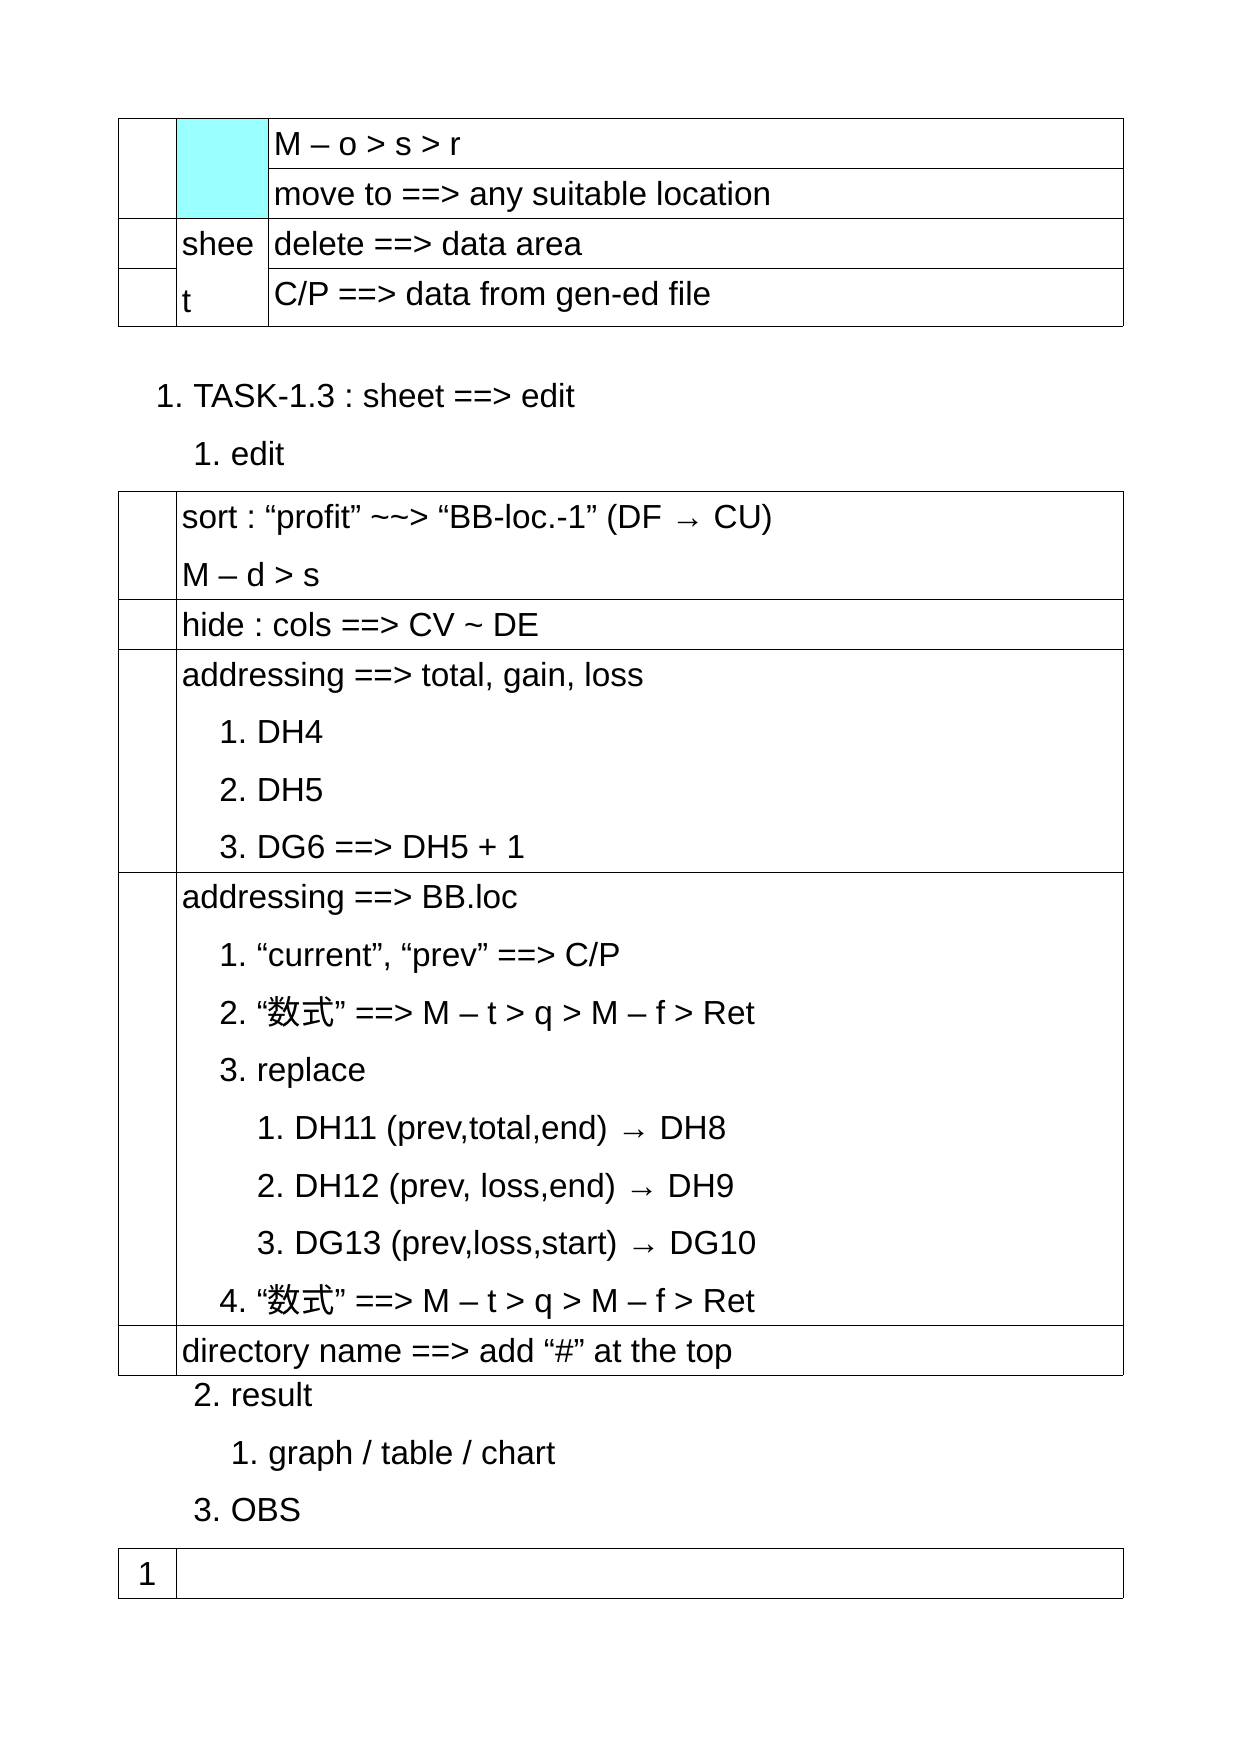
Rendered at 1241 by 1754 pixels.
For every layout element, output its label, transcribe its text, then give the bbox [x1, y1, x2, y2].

table_cell addressing ==> BB.loc “current”, “prev” ==> C/P “数式” ==> M – t > q > M – f > Ret replace DH11 (prev,total,end) → DH8 DH12 (prev, loss,end) → DH9 DG13 (prev,loss,start) → DG10 “数式” ==> M – t > q > M – f > Ret [177, 873, 1123, 1325]
table_cell [119, 650, 176, 872]
list TASK-1.3 : sheet ==> edit [156, 376, 1122, 414]
table_cell [119, 873, 176, 1325]
list edit [193, 434, 1122, 472]
list result [193, 1376, 1122, 1413]
table_header [177, 1549, 1123, 1598]
table_header sort : “profit” ~~> “BB-loc.-1” (DF → CU) M – d > s [177, 492, 1123, 599]
table_cell C/P ==> data from gen-ed file [269, 269, 1123, 326]
table_header 1 [119, 1549, 176, 1598]
list OBS [193, 1490, 1122, 1529]
table_cell directory name ==> add “#” at the top [177, 1326, 1123, 1375]
table_cell sheet [177, 219, 268, 326]
table_cell move to ==> any suitable location [269, 169, 1123, 218]
list graph / table / chart [231, 1433, 1122, 1471]
table_cell addressing ==> total, gain, loss DH4 DH5 DG6 ==> DH5 + 1 [177, 650, 1123, 872]
table_cell M – o > s > r [269, 119, 1123, 168]
table_header [177, 119, 268, 218]
table_cell [119, 1326, 176, 1375]
table_cell delete ==> data area [269, 219, 1123, 268]
table_header [119, 119, 176, 218]
table_cell [119, 269, 176, 326]
table_cell [119, 219, 176, 268]
table_cell [119, 600, 176, 649]
table_header [119, 492, 176, 599]
table_cell hide : cols ==> CV ~ DE [177, 600, 1123, 649]
